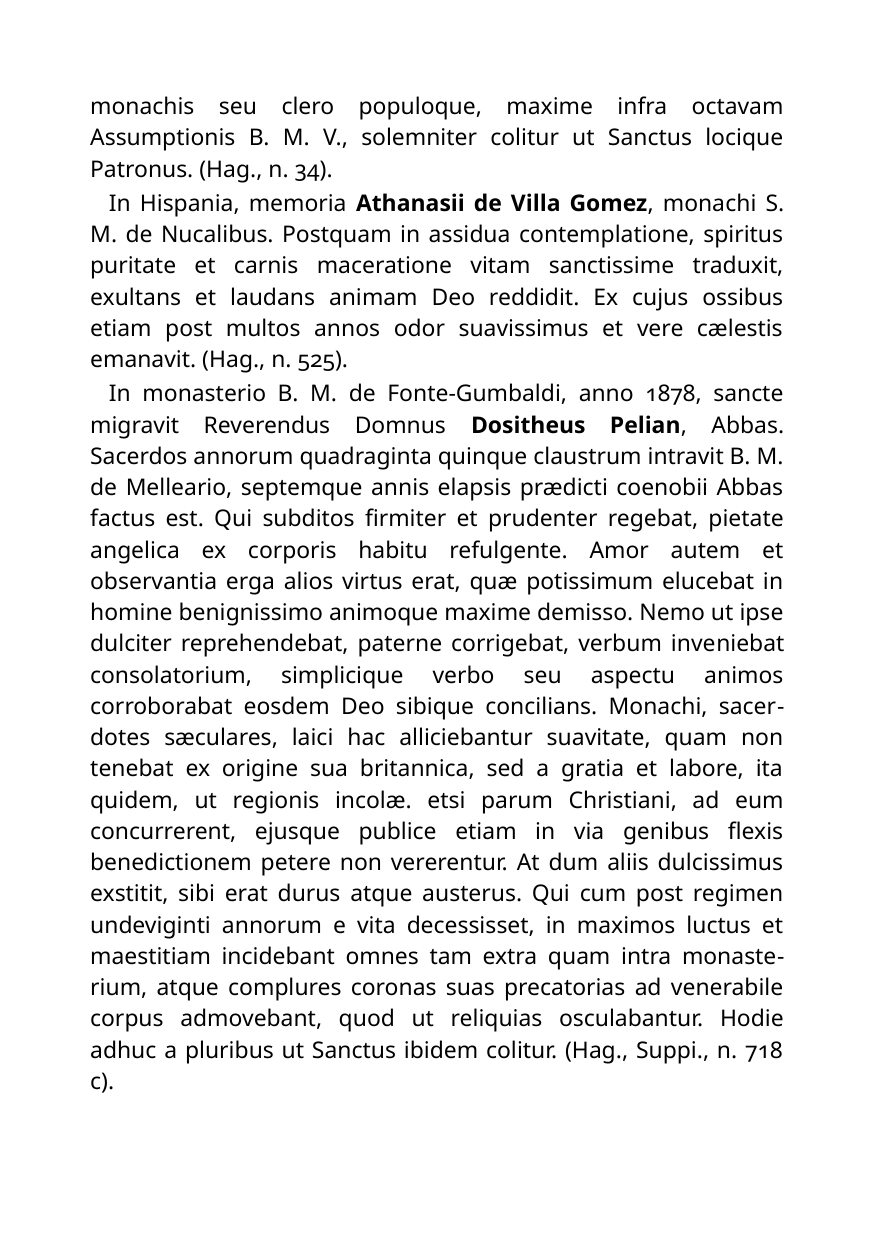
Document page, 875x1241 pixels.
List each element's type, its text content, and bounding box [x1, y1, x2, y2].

text monachis seu clero populoque, maxime infra octavam Assumptionis B. M. V., solemniter colitur ut Sanctus locique Patronus. (Hag., n. 34). [90, 90, 784, 184]
text In Hispania, memoria Athanasii de Villa Gomez, mona­chi S. M. de Nucalibus. Postquam in assidua contemplatione, spiritus puritate et carnis maceratione vitam sanctissime traduxit, exultans et laudans animam Deo reddidit. Ex cujus ossibus etiam post multos annos odor suavissimus et vere cælestis emanavit. (Hag., n. 525). [90, 187, 784, 374]
text In monasterio B. M. de Fonte-Gumbaldi, anno 1878, sancte migravit Reverendus Domnus Dositheus Pelian, Abbas. Sacerdos annorum quadraginta quinque claustrum intravit B. M. de Melleario, septemque annis elapsis prædicti coenobii Abbas factus est. Qui subditos firmiter et prudenter regebat, pietate angelica ex corporis habitu refulgente. Amor autem et observantia erga alios virtus erat, quæ potissimum elucebat in homine benignissimo animoque maxime demisso. Nemo ut ipse dulciter reprehendebat, paterne corrigebat, verbum inve­niebat consolatorium, simplicique verbo seu aspectu animos corroborabat eosdem Deo sibique concilians. Monachi, sacer­dotes sæculares, laici hac alliciebantur suavitate, quam non tenebat ex origine sua britannica, sed a gratia et labore, ita quidem, ut regionis incolæ. etsi parum Christiani, ad eum concurrerent, ejusque publice etiam in via genibus flexis benedictionem petere non vererentur. At dum aliis dulcissimus exstitit, sibi erat durus atque austerus. Qui cum post regimen undeviginti annorum e vita decessisset, in maximos luctus et maestitiam incidebant omnes tam extra quam intra monaste­rium, atque complures coronas suas precatorias ad venerabile corpus admovebant, quod ut reliquias osculabantur. Hodie adhuc a pluribus ut Sanctus ibidem colitur. (Hag., Suppi., n. 718 c). [90, 377, 784, 1096]
